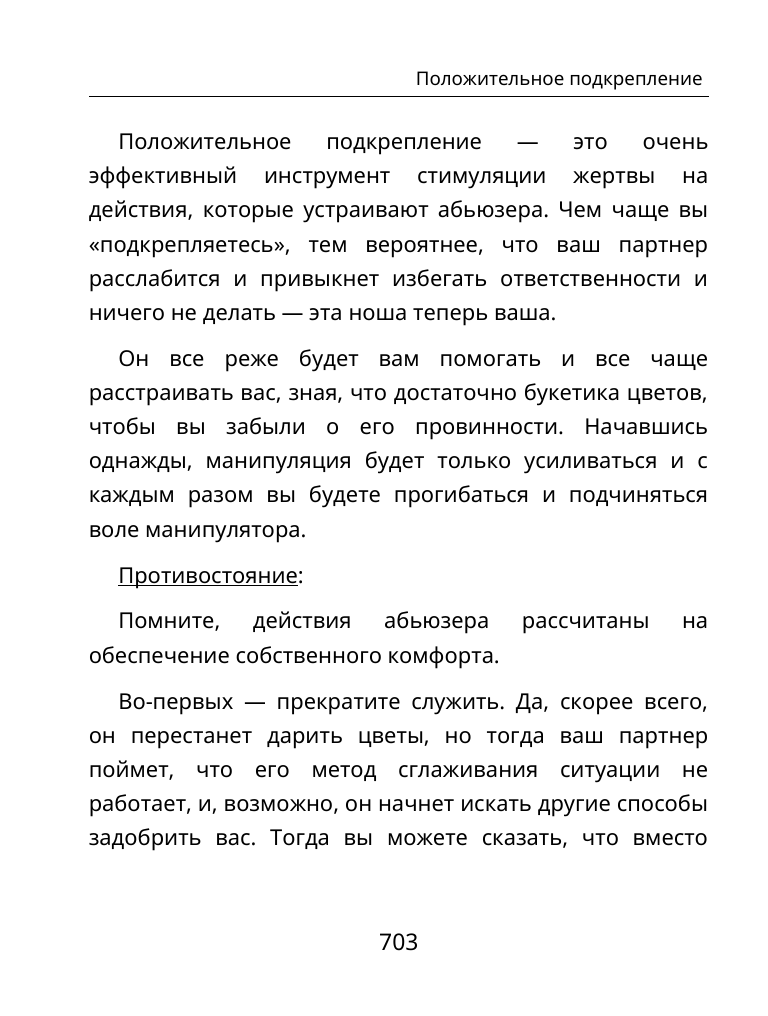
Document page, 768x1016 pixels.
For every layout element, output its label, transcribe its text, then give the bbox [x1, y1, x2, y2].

text Помните, действия абьюзера рассчитаны на обеспечение собственного комфорта. [88, 606, 709, 669]
text Он все реже будет вам помогать и все чаще расстраивать вас, зная, что достаточно букетика цветов, чтобы вы забыли о его провинности. Начавшись однажды, манипуляция будет только усиливаться и с каждым разом вы будете прогибаться и подчиняться воле манипулятора. [88, 343, 709, 543]
text Положительное подкрепление — это очень эффективный инструмент стимуляции жертвы на действия, которые устраивают абьюзера. Чем чаще вы «подкрепляетесь», тем вероятнее, что ваш партнер расслабится и привыкнет избегать ответственности и ничего не делать — эта ноша теперь ваша. [88, 126, 709, 327]
text Противостояние: [88, 559, 709, 589]
text Во-первых — прекратите служить. Да, скорее всего, он перестанет дарить цветы, но тогда ваш партнер поймет, что его метод сглаживания ситуации не работает, и, возможно, он начнет искать другие способы задобрить вас. Тогда вы можете сказать, что вместо [88, 686, 709, 852]
